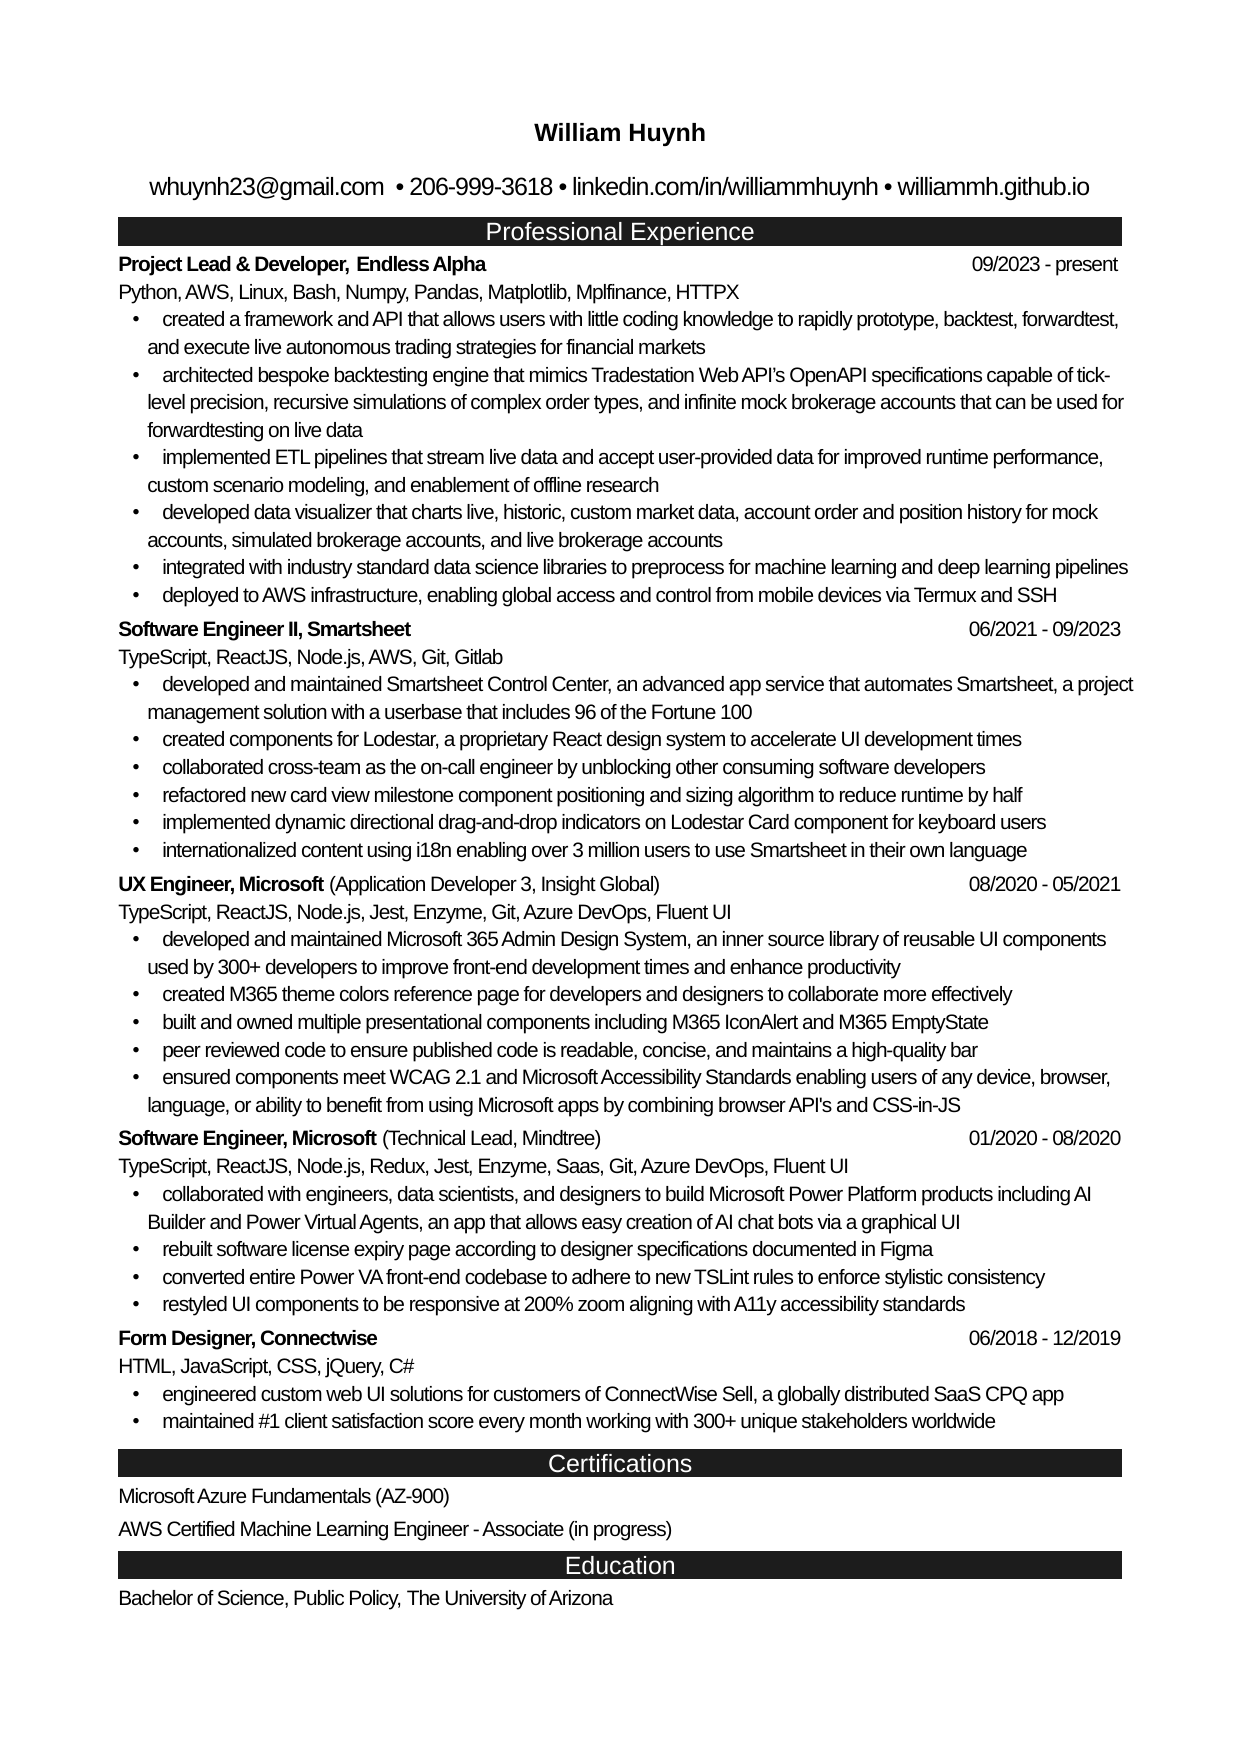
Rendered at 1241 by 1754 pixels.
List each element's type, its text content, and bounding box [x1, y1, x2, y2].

list implemented ETL pipelines that stream live data and accept user-provided data for improved runtime performance, custom scenario modeling, and enablement of offline research [117, 445, 1131, 497]
text TypeScript, ReactJS, Node.js, Jest, Enzyme, Git, Azure DevOps, Fluent UI [118, 899, 1122, 923]
text Python, AWS, Linux, Bash, Numpy, Pandas, Matplotlib, Mplfinance, HTTPX [118, 280, 1119, 304]
table_header Form Designer, Connectwise [118, 1320, 652, 1354]
table_header 06/2018 - 12/2019 [652, 1320, 1122, 1354]
table_header 08/2020 - 05/2021 [718, 865, 1122, 899]
text William Huynh [118, 118, 1122, 147]
list built and owned multiple presentational components including M365 IconAlert and M365 EmptyState [117, 1010, 1152, 1034]
text AWS Certified Machine Learning Engineer - Associate (in progress) [118, 1517, 1152, 1541]
list deployed to AWS infrastructure, enabling global access and control from mobile devices via Termux and SSH [117, 583, 1131, 607]
text HTML, JavaScript, CSS, jQuery, C# [118, 1354, 1122, 1378]
list integrated with industry standard data science libraries to preprocess for machine learning and deep learning pipelines [117, 555, 1131, 579]
list refactored new card view milestone component positioning and sizing algorithm to reduce runtime by half [117, 782, 1152, 807]
list collaborated with engineers, data scientists, and designers to build Microsoft Power Platform products including AI [117, 1182, 1152, 1206]
text TypeScript, ReactJS, Node.js, Redux, Jest, Enzyme, Saas, Git, Azure DevOps, Fluent UI [118, 1154, 1122, 1178]
list architected bespoke backtesting engine that mimics Tradestation Web API’s OpenAPI specifications capable of tick-level precision, recursive simulations of complex order types, and infinite mock brokerage accounts that can be used for forwardtesting on live data [117, 362, 1131, 441]
list developed data visualizer that charts live, historic, custom market data, account order and position history for mock accounts, simulated brokerage accounts, and live brokerage accounts [117, 500, 1131, 552]
text Bachelor of Science, Public Policy, The University of Arizona [118, 1585, 1152, 1609]
list restyled UI components to be responsive at 200% zoom aligning with A11y accessibility standards [117, 1292, 1152, 1316]
table_header 06/2021 - 09/2023 [620, 610, 1122, 645]
table_header 09/2023 - present [620, 246, 1122, 280]
list engineered custom web UI solutions for customers of ConnectWise Sell, a globally distributed SaaS CPQ app [117, 1382, 1152, 1406]
list collaborated cross-team as the on-call engineer by unblocking other consuming software developers [117, 755, 1152, 779]
table_header Software Engineer, Microsoft (Technical Lead, Mindtree) [118, 1120, 652, 1154]
text whuynh23@gmail.com • 206-999-3618 • linkedin.com/in/williammhuynh • williammh.github.io [88, 172, 1152, 201]
table_header Software Engineer II, Smartsheet [118, 610, 620, 645]
list peer reviewed code to ensure published code is readable, concise, and maintains a high-quality bar [117, 1037, 1152, 1061]
list implemented dynamic directional drag-and-drop indicators on Lodestar Card component for keyboard users [117, 810, 1152, 834]
list ensured components meet WCAG 2.1 and Microsoft Accessibility Standards enabling users of any device, browser, language, or ability to benefit from using Microsoft apps by combining browser API's and CSS-in-JS [117, 1065, 1152, 1117]
text Microsoft Azure Fundamentals (AZ-900) [118, 1483, 1152, 1507]
list internationalized content using i18n enabling over 3 million users to use Smartsheet in their own language [117, 838, 1152, 862]
list created a framework and API that allows users with little coding knowledge to rapidly prototype, backtest, forwardtest, and execute live autonomous trading strategies for financial markets [117, 307, 1131, 359]
list rebuilt software license expiry page according to designer specifications documented in Figma [117, 1237, 1152, 1261]
list used by 300+ developers to improve front-end development times and enhance productivity [117, 955, 1152, 979]
table_header Education [118, 1551, 1122, 1579]
list developed and maintained Smartsheet Control Center, an advanced app service that automates Smartsheet, a project management solution with a userbase that includes 96 of the Fortune 100 [117, 672, 1152, 724]
list converted entire Power VA front-end codebase to adhere to new TSLint rules to enforce stylistic consistency [117, 1264, 1152, 1289]
list developed and maintained Microsoft 365 Admin Design System, an inner source library of reusable UI components [117, 927, 1152, 951]
list created components for Lodestar, a proprietary React design system to accelerate UI development times [117, 727, 1152, 751]
list created M365 theme colors reference page for developers and designers to collaborate more effectively [117, 982, 1152, 1006]
table_header Professional Experience [118, 217, 1122, 246]
table_header Certifications [118, 1449, 1122, 1477]
list Builder and Power Virtual Agents, an app that allows easy creation of AI chat bots via a graphical UI [117, 1209, 1152, 1233]
table_header Project Lead & Developer, Endless Alpha [118, 246, 620, 280]
text TypeScript, ReactJS, Node.js, AWS, Git, Gitlab [118, 645, 1122, 669]
list maintained #1 client satisfaction score every month working with 300+ unique stakeholders worldwide [117, 1409, 1152, 1433]
table_header 01/2020 - 08/2020 [652, 1120, 1122, 1154]
table_header UX Engineer, Microsoft (Application Developer 3, Insight Global) [118, 865, 718, 899]
